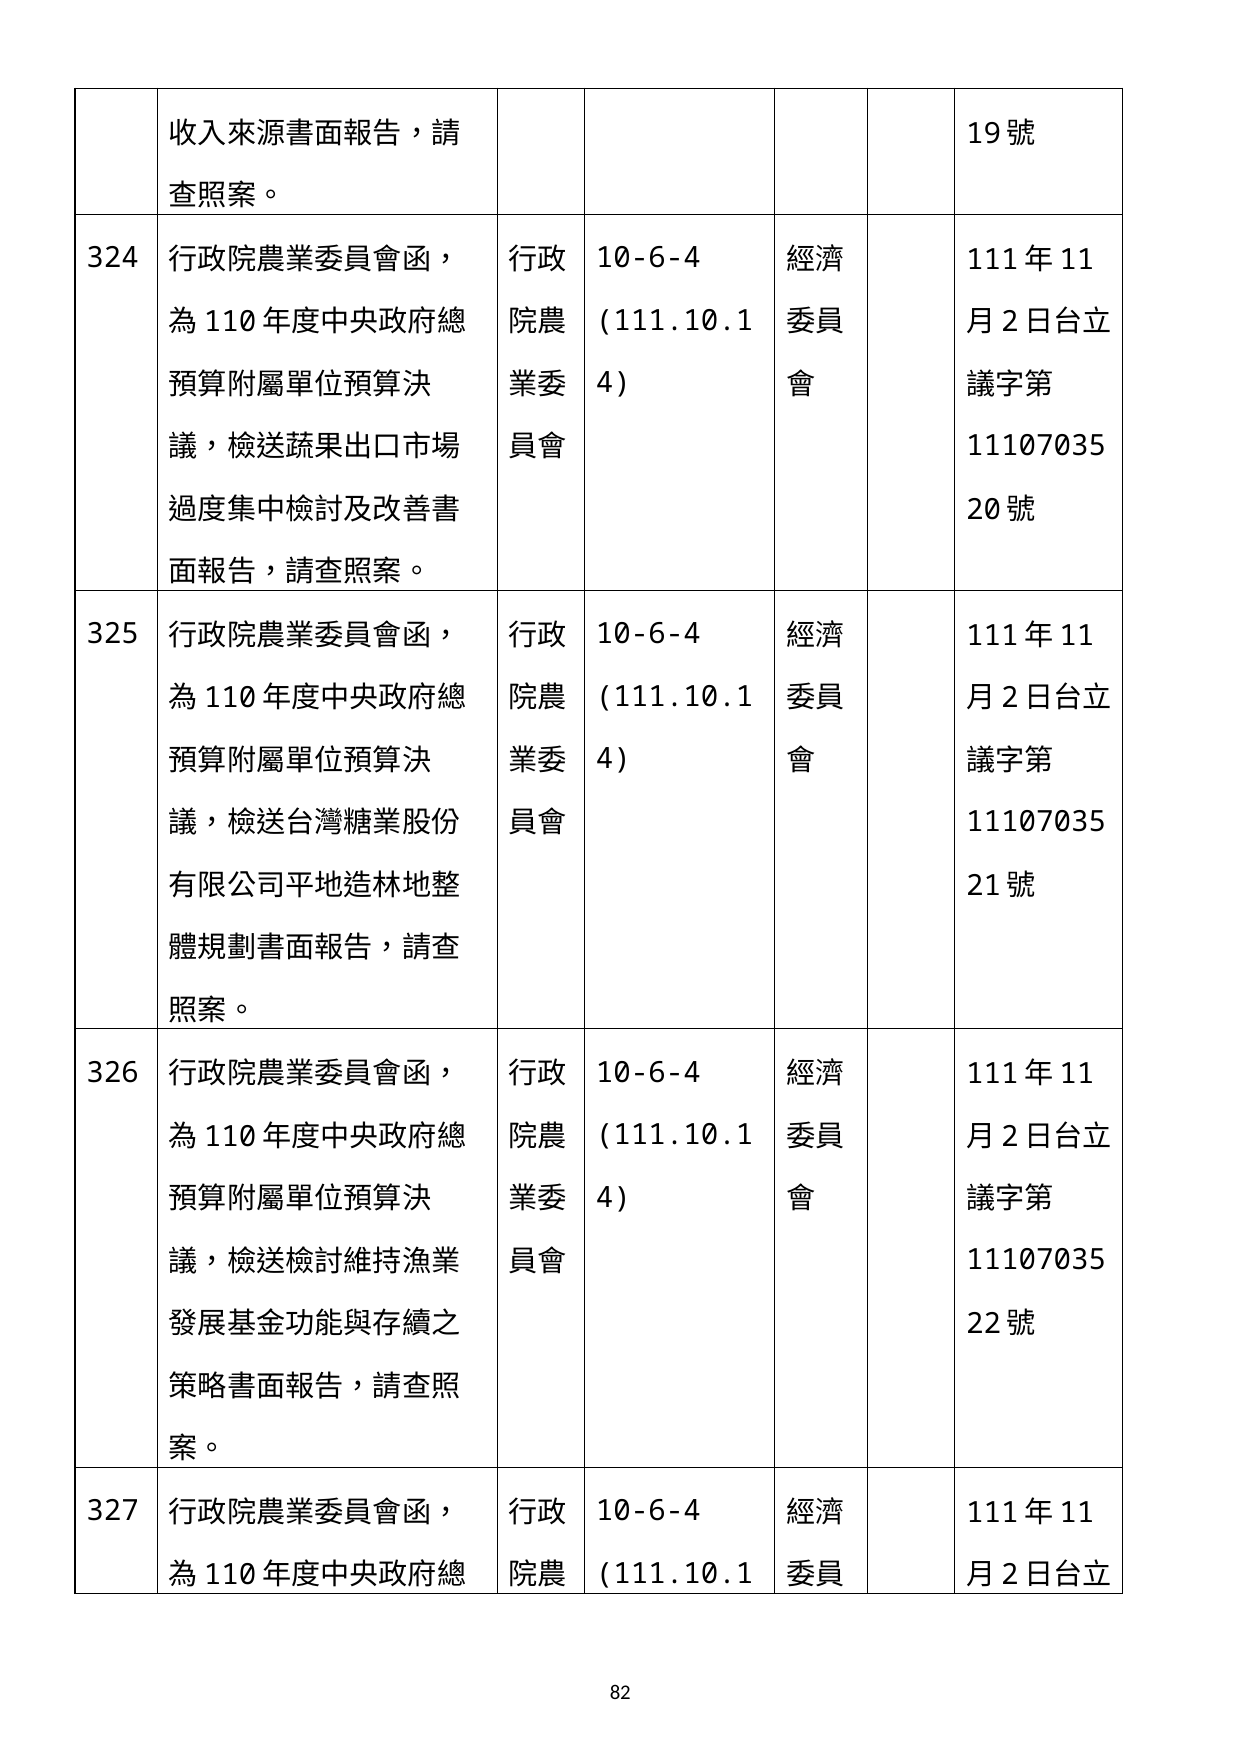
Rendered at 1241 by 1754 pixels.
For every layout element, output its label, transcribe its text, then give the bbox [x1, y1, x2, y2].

table_cell 327 [76, 1468, 157, 1593]
table_cell 行政院農 [498, 1468, 584, 1593]
table_cell 行政院農業委員會 [498, 1029, 584, 1467]
table_cell 經濟委員會 [775, 591, 867, 1028]
table_cell 行政院農業委員會函，為110年度中央政府總預算附屬單位預算決議，檢送蔬果出口市場過度集中檢討及改善書面報告，請查照案。 [158, 215, 497, 590]
table_cell 收入來源書面報告，請查照案。 [158, 89, 497, 214]
table_cell 111年11月2日台立議字第1110703520號 [955, 215, 1122, 590]
table_cell [868, 1468, 954, 1593]
table_cell 行政院農業委員會函，為110年度中央政府總 [158, 1468, 497, 1593]
table_cell 10-6-4 (111.10.14) [585, 215, 774, 590]
table_cell 10-6-4 (111.10.1 [585, 1468, 774, 1593]
table_cell 10-6-4 (111.10.14) [585, 1029, 774, 1467]
table_cell 經濟委員會 [775, 1029, 867, 1467]
table_cell 326 [76, 1029, 157, 1467]
table_cell [76, 89, 157, 214]
table_cell 10-6-4 (111.10.14) [585, 591, 774, 1028]
table_cell [498, 89, 584, 214]
table_cell 行政院農業委員會函，為110年度中央政府總預算附屬單位預算決議，檢送檢討維持漁業發展基金功能與存續之策略書面報告，請查照案。 [158, 1029, 497, 1467]
table_cell [775, 89, 867, 214]
table_cell [868, 1029, 954, 1467]
table_cell [868, 591, 954, 1028]
table_cell 經濟委員會 [775, 215, 867, 590]
table_cell 19號 [955, 89, 1122, 214]
table_cell [585, 89, 774, 214]
table_cell 324 [76, 215, 157, 590]
table_cell [868, 89, 954, 214]
table_cell 111年11月2日台立議字第1110703522號 [955, 1029, 1122, 1467]
table_cell 行政院農業委員會函，為110年度中央政府總預算附屬單位預算決議，檢送台灣糖業股份有限公司平地造林地整體規劃書面報告，請查照案。 [158, 591, 497, 1028]
table_cell 經濟委員 [775, 1468, 867, 1593]
table_cell [868, 215, 954, 590]
table_cell 行政院農業委員會 [498, 591, 584, 1028]
table_cell 111年11月2日台立議字第1110703521號 [955, 591, 1122, 1028]
table_cell 行政院農業委員會 [498, 215, 584, 590]
table_cell 325 [76, 591, 157, 1028]
table_cell 111年11月2日台立 [955, 1468, 1122, 1593]
